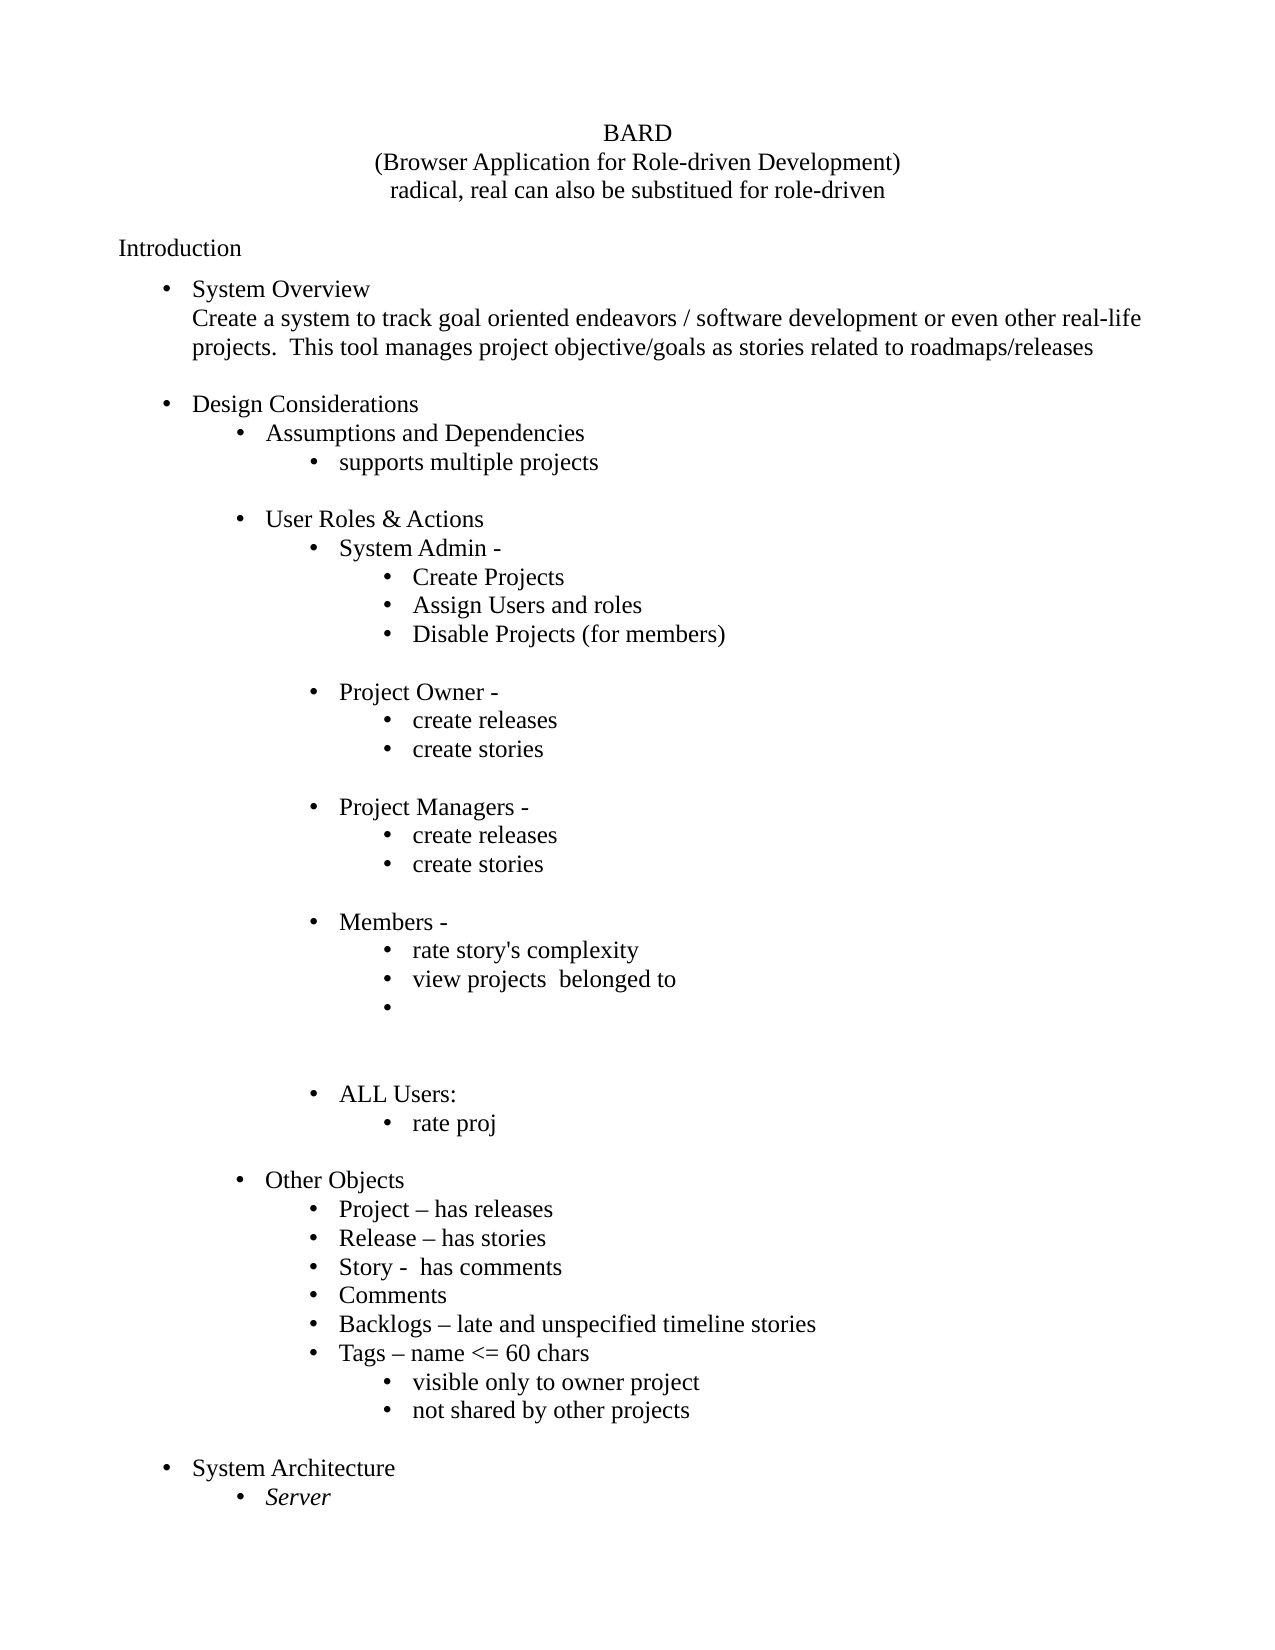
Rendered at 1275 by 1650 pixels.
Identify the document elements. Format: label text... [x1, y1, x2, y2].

list User Roles & Actions [236, 504, 1157, 533]
list create stories [383, 734, 1157, 763]
text Introduction [118, 233, 1157, 262]
list create stories [383, 849, 1157, 878]
list Project Managers - [309, 792, 1157, 821]
list Story - has comments [309, 1252, 1157, 1281]
list Members - [309, 907, 1157, 936]
text (Browser Application for Role-driven Development) [118, 147, 1157, 176]
list System Admin - [309, 533, 1157, 562]
text radical, real can also be substitued for role-driven [118, 176, 1157, 204]
list ALL Users: [309, 1079, 1157, 1108]
list visible only to owner project [383, 1367, 1157, 1396]
list Server [236, 1482, 1157, 1511]
list Assign Users and roles [383, 591, 1157, 619]
list Disable Projects (for members) [383, 619, 1157, 648]
list rate story's complexity [383, 936, 1157, 964]
list Tags – name <= 60 chars [309, 1338, 1157, 1367]
list supports multiple projects [309, 447, 1157, 476]
list Backlogs – late and unspecified timeline stories [309, 1309, 1157, 1338]
list Other Objects [236, 1166, 1157, 1194]
list Create Projects [383, 562, 1157, 591]
list view projects belonged to [383, 964, 1157, 993]
list Comments [309, 1281, 1157, 1309]
list Project Owner - [309, 677, 1157, 706]
list Assumptions and Dependencies [236, 418, 1157, 447]
list Create a system to track goal oriented endeavors / software development or even other real-life projects. This tool manages project objective/goals as stories related to roadmaps/releases [162, 303, 1157, 361]
list create releases [383, 706, 1157, 734]
text BARD [118, 118, 1157, 147]
list create releases [383, 821, 1157, 849]
list System Architecture [162, 1453, 1157, 1482]
list Design Considerations [162, 389, 1157, 418]
list rate proj [383, 1108, 1157, 1137]
list Project – has releases [309, 1194, 1157, 1223]
list not shared by other projects [383, 1396, 1157, 1424]
list Release – has stories [309, 1223, 1157, 1252]
list System Overview [162, 274, 1157, 303]
